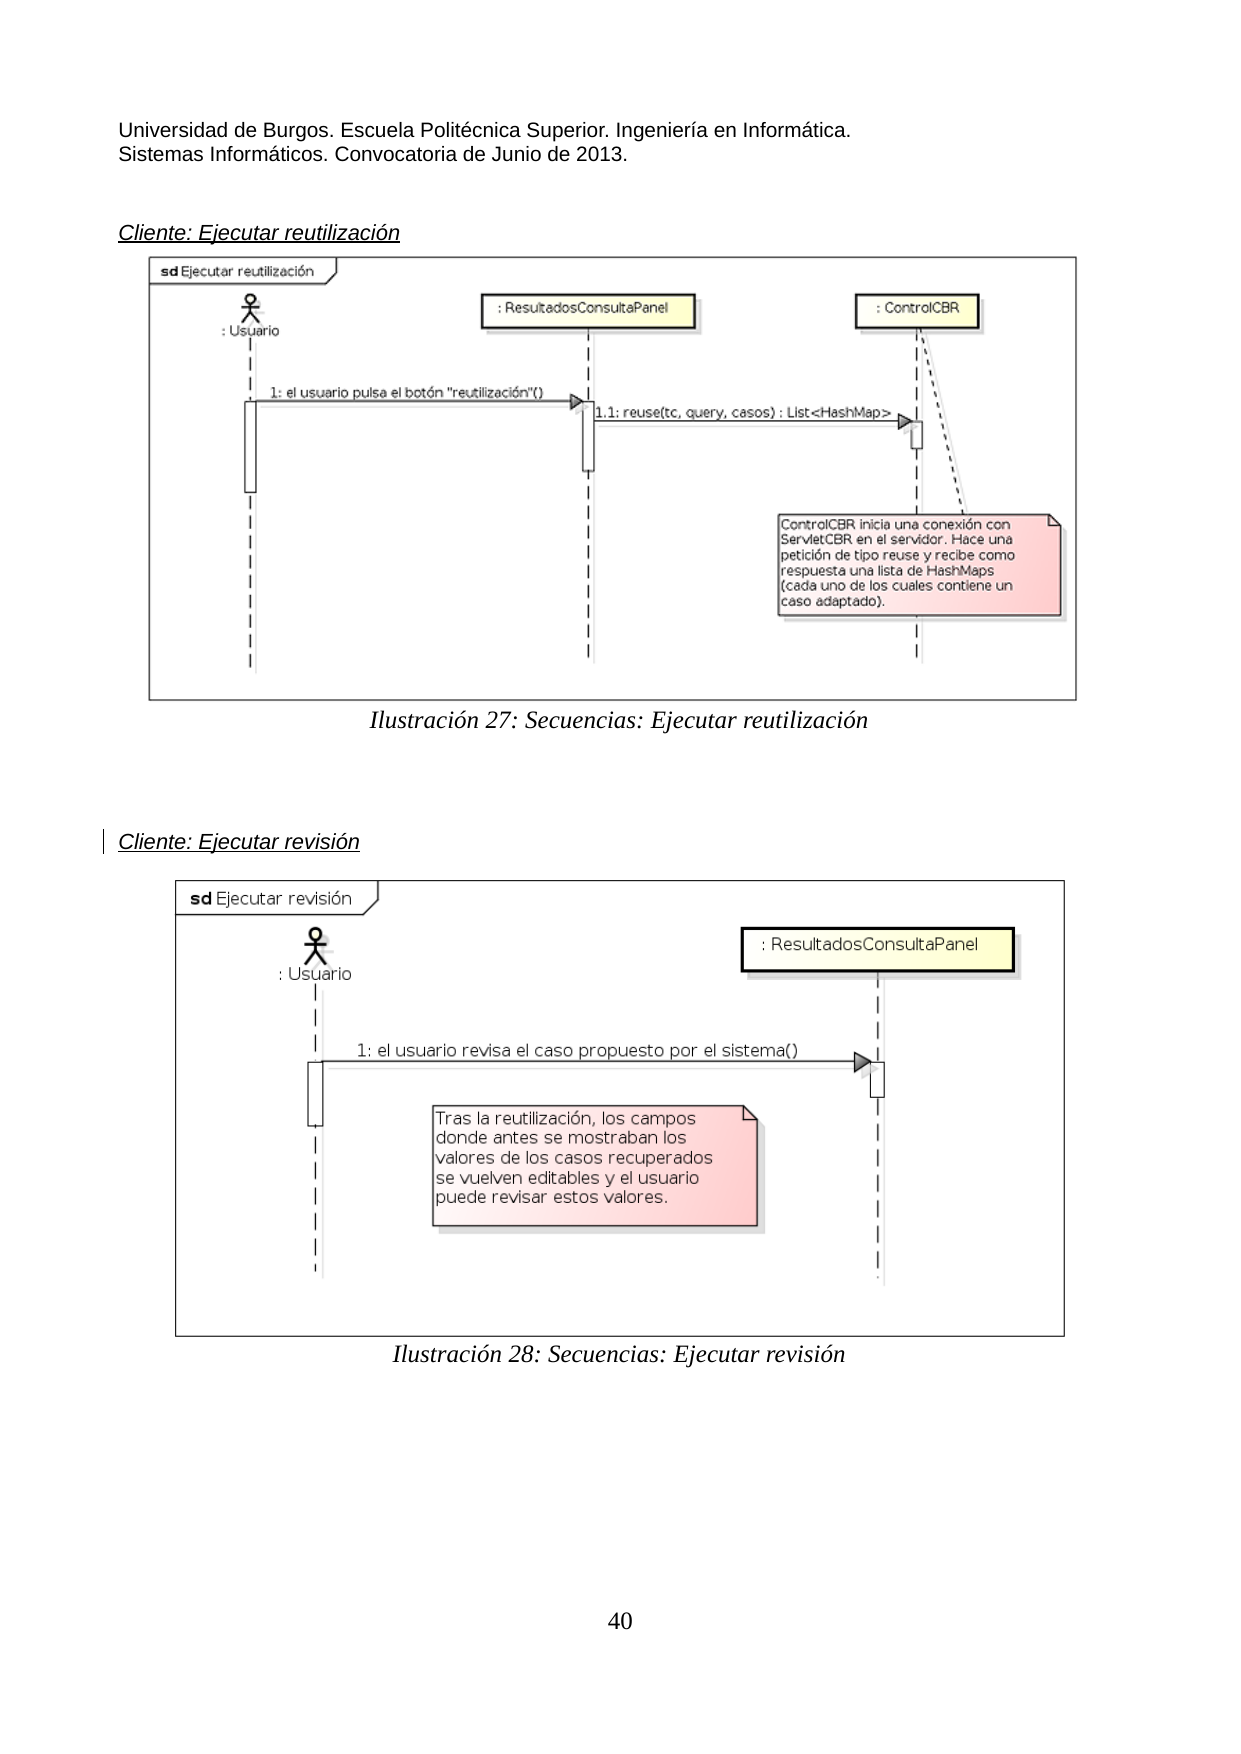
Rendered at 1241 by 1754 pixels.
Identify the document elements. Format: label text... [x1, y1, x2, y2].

subtitle Cliente: Ejecutar revisión [118, 829, 1122, 854]
picture [146, 254, 1081, 705]
text Ilustración 28: Secuencias: Ejecutar revisión [173, 1340, 1067, 1368]
subtitle Cliente: Ejecutar reutilización [118, 219, 1122, 245]
picture [173, 879, 1068, 1340]
text Ilustración 27: Secuencias: Ejecutar reutilización [146, 705, 1093, 734]
